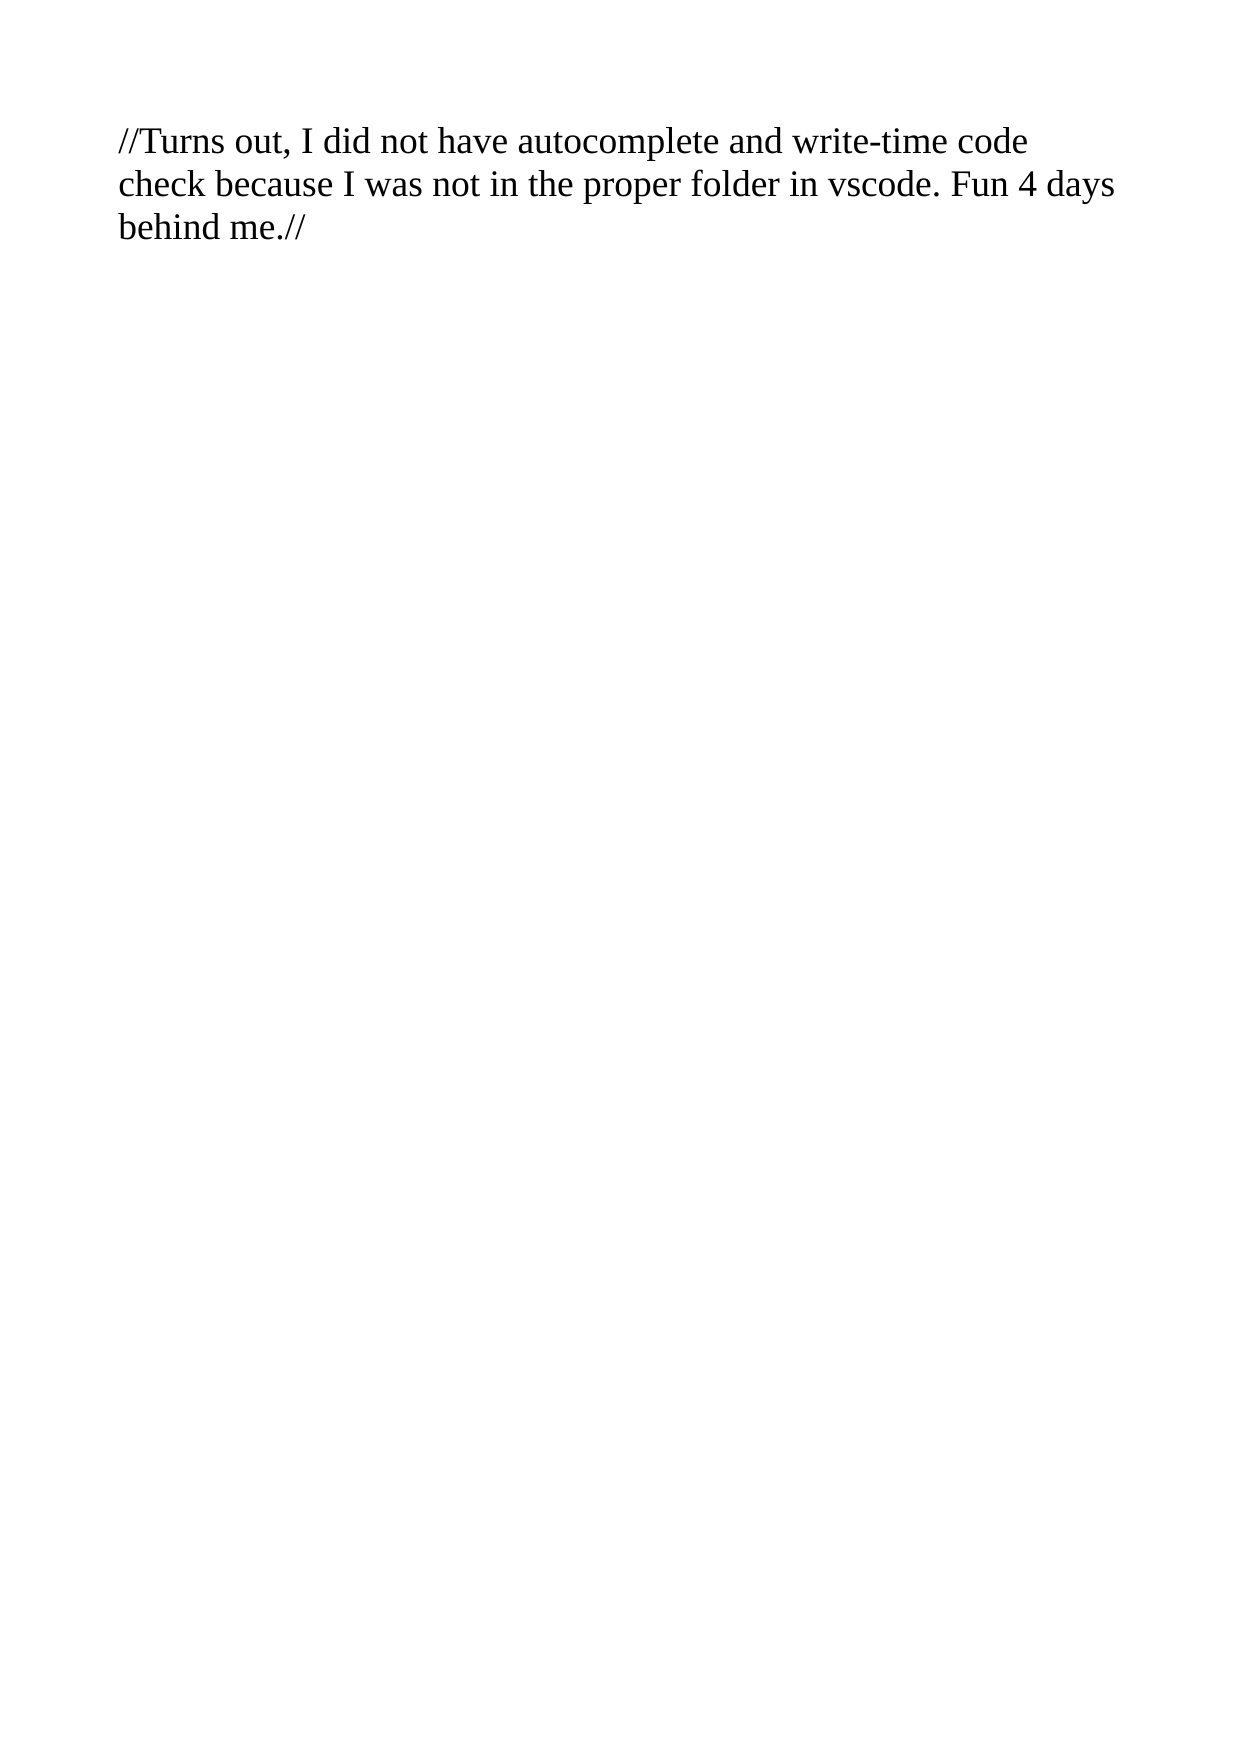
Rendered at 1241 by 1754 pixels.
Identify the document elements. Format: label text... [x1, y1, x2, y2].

text //Turns out, I did not have autocomplete and write-time code check because I was not in the proper folder in vscode. Fun 4 days behind me.// [118, 118, 1122, 247]
